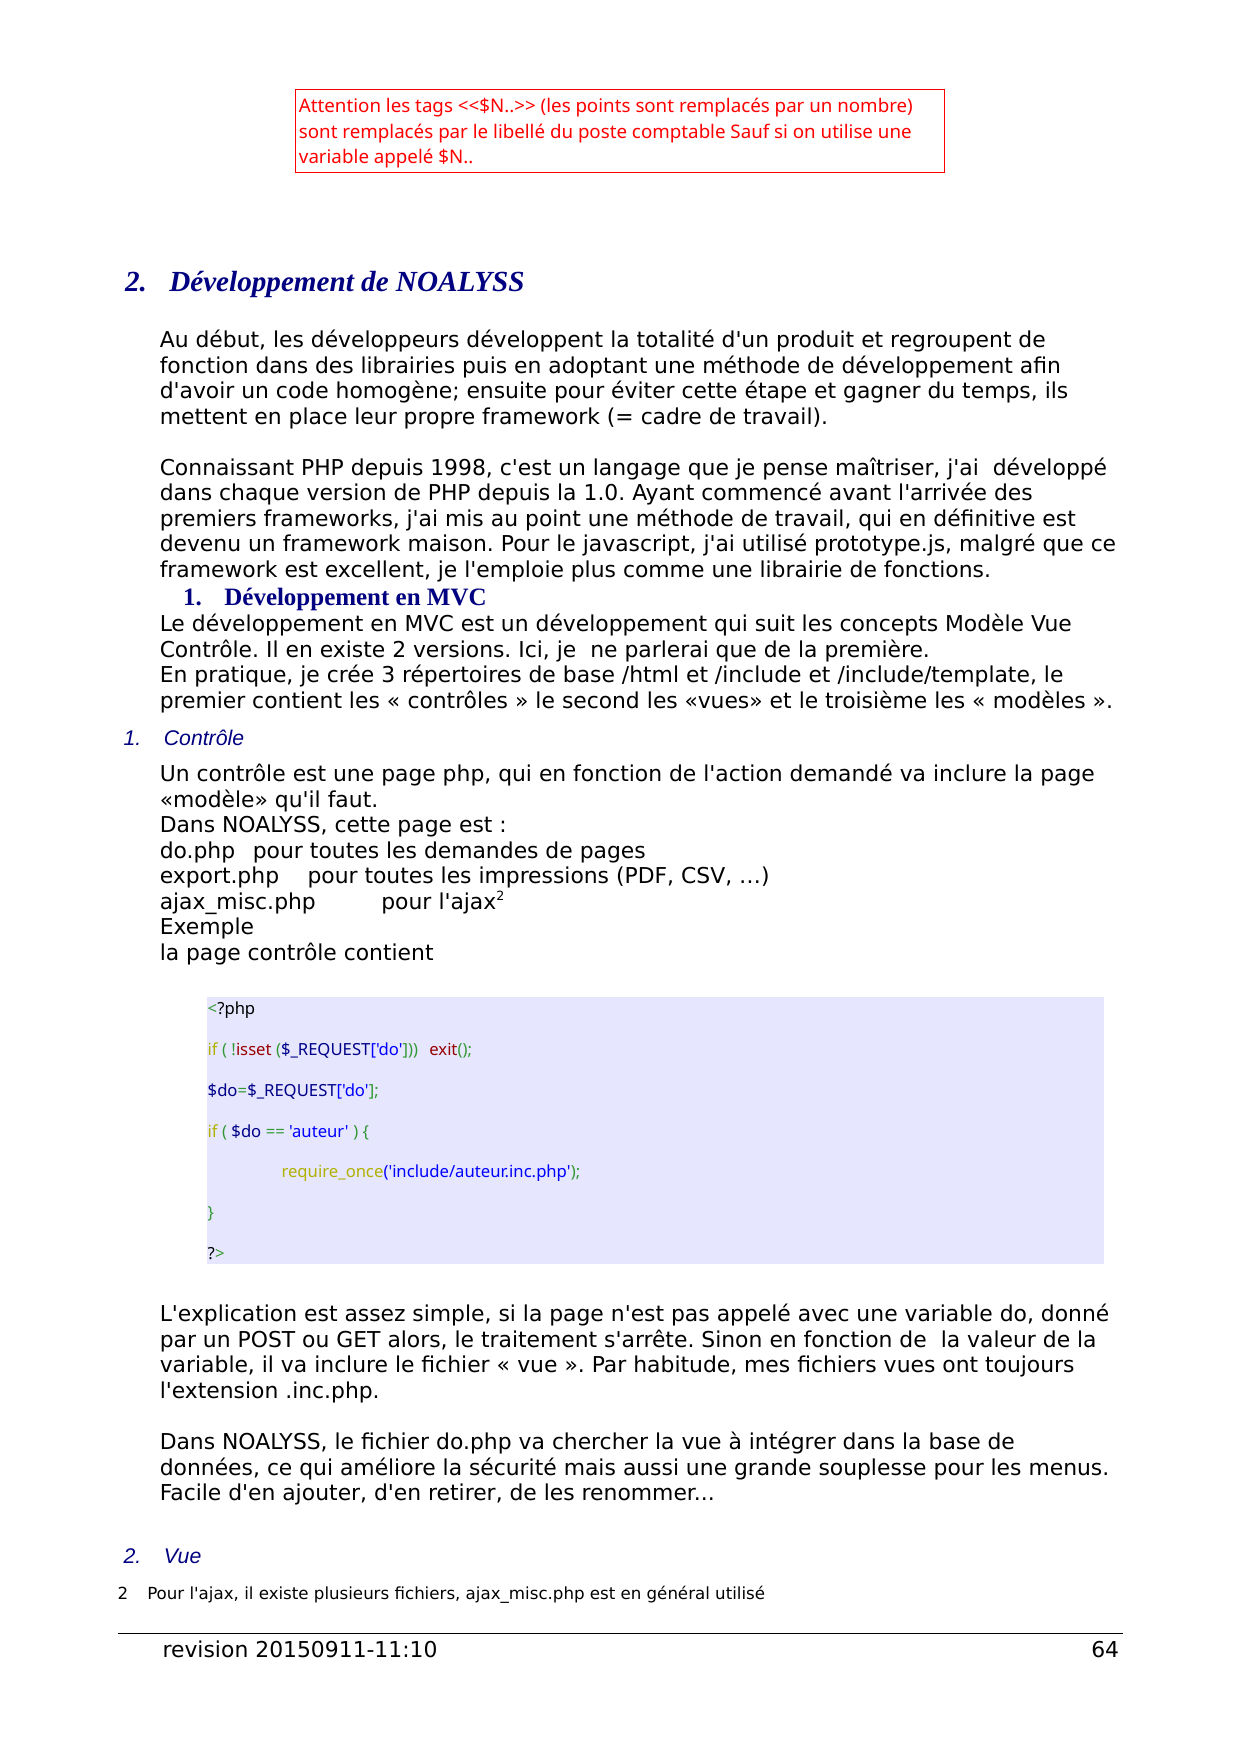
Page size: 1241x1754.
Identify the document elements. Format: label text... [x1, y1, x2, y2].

text Connaissant PHP depuis 1998, c'est un langage que je pense maîtriser, j'ai développé dans chaque version de PHP depuis la 1.0. Ayant commencé avant l'arrivée des premiers frameworks, j'ai mis au point une méthode de travail, qui en définitive est devenu un framework maison. Pour le javascript, j'ai utilisé prototype.js, malgré que ce framework est excellent, je l'emploie plus comme une librairie de fonctions. [159, 455, 1123, 582]
subtitle Contrôle [117, 725, 1123, 749]
text Le développement en MVC est un développement qui suit les concepts Modèle Vue Contrôle. Il en existe 2 versions. Ici, je ne parlerai que de la première. [159, 611, 1123, 662]
text ajax_misc.php pour l'ajax [159, 889, 1123, 914]
text la page contrôle contient [159, 940, 1123, 965]
text Dans NOALYSS, le fichier do.php va chercher la vue à intégrer dans la base de données, ce qui améliore la sécurité mais aussi une grande souplesse pour les menus. Facile d'en ajouter, d'en retirer, de les renommer... [159, 1429, 1123, 1506]
text if ( !isset ($_REQUEST['do'])) exit(); [207, 1038, 1104, 1060]
text export.php pour toutes les impressions (PDF, CSV, …) [159, 863, 1123, 889]
text L'explication est assez simple, si la page n'est pas appelé avec une variable do, donné par un POST ou GET alors, le traitement s'arrête. Sinon en fonction de la valeur de la variable, il va inclure le fichier « vue ». Par habitude, mes fichiers vues ont toujours l'extension .inc.php. [159, 1302, 1123, 1404]
text } [207, 1201, 1104, 1223]
text <?php [207, 997, 1104, 1020]
text ?> [207, 1241, 1104, 1264]
text if ( $do == 'auteur' ) { [207, 1119, 1104, 1142]
subtitle Développement en MVC [177, 582, 1123, 611]
subtitle Développement de NOALYSS [117, 264, 1123, 298]
subtitle Vue [117, 1543, 1123, 1567]
text Dans NOALYSS, cette page est : [159, 812, 1123, 838]
text Attention les tags <<$N..>> (les points sont remplacés par un nombre) sont remplacés par le libellé du poste comptable Sauf si on utilise une variable appelé $N.. [296, 90, 944, 172]
text Exemple [159, 914, 1123, 940]
text En pratique, je crée 3 répertoires de base /html et /include et /include/template, le premier contient les « contrôles » le second les «vues» et le troisième les « modèles ». [159, 662, 1123, 713]
text do.php pour toutes les demandes de pages [159, 838, 1123, 863]
text Pour l'ajax, il existe plusieurs fichiers, ajax_misc.php est en général utilisé [117, 1584, 1123, 1603]
text Au début, les développeurs développent la totalité d'un produit et regroupent de fonction dans des librairies puis en adoptant une méthode de développement afin d'avoir un code homogène; ensuite pour éviter cette étape et gagner du temps, ils mettent en place leur propre framework (= cadre de travail). [159, 327, 1123, 429]
text Un contrôle est une page php, qui en fonction de l'action demandé va inclure la page «modèle» qu'il faut. [159, 761, 1123, 812]
text require_once('include/auteur.inc.php'); [207, 1160, 1104, 1183]
text $do=$_REQUEST['do']; [207, 1078, 1104, 1101]
